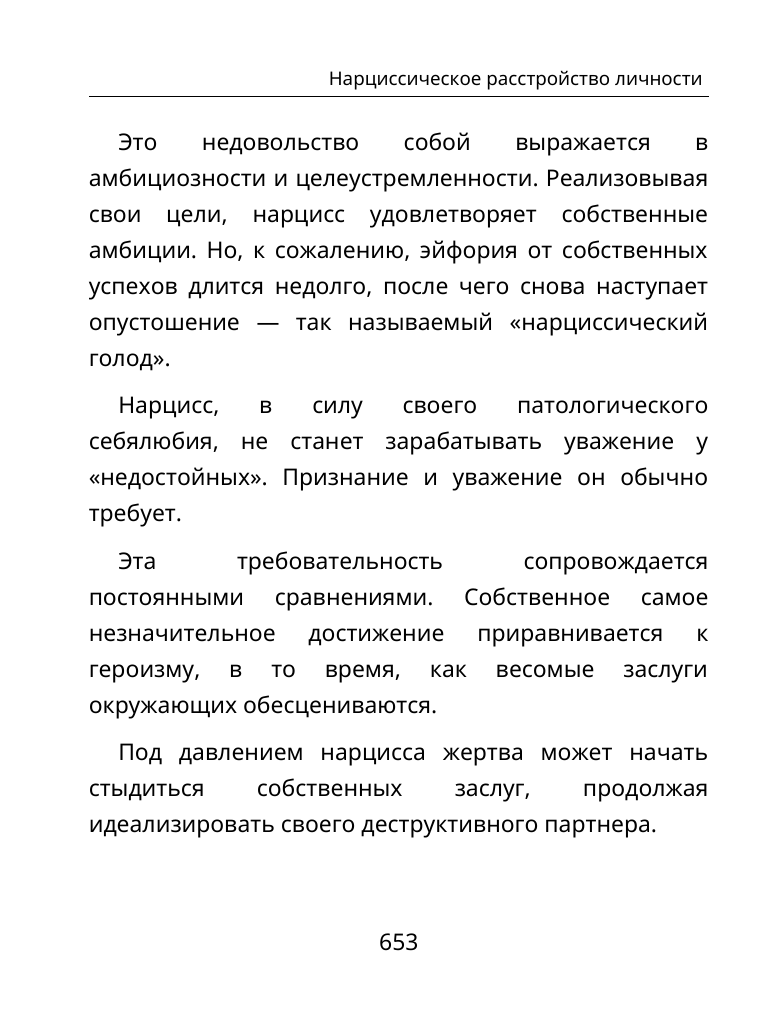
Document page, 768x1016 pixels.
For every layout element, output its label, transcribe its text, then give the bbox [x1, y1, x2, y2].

text Это недовольство собой выражается в амбициозности и целеустремленности. Реализовывая свои цели, нарцисс удовлетворяет собственные амбиции. Но, к сожалению, эйфория от собственных успехов длится недолго, после чего снова наступает опустошение — так называемый «нарциссический голод». [88, 126, 709, 373]
text Под давлением нарцисса жертва может начать стыдиться собственных заслуг, продолжая идеализировать своего деструктивного партнера. [88, 736, 709, 839]
text Нарцисс, в силу своего патологического себялюбия, не станет зарабатывать уважение у «недостойных». Признание и уважение он обычно требует. [88, 389, 709, 528]
text Эта требовательность сопровождается постоянными сравнениями. Собственное самое незначительное достижение приравнивается к героизму, в то время, как весомые заслуги окружающих обесцениваются. [88, 545, 709, 720]
